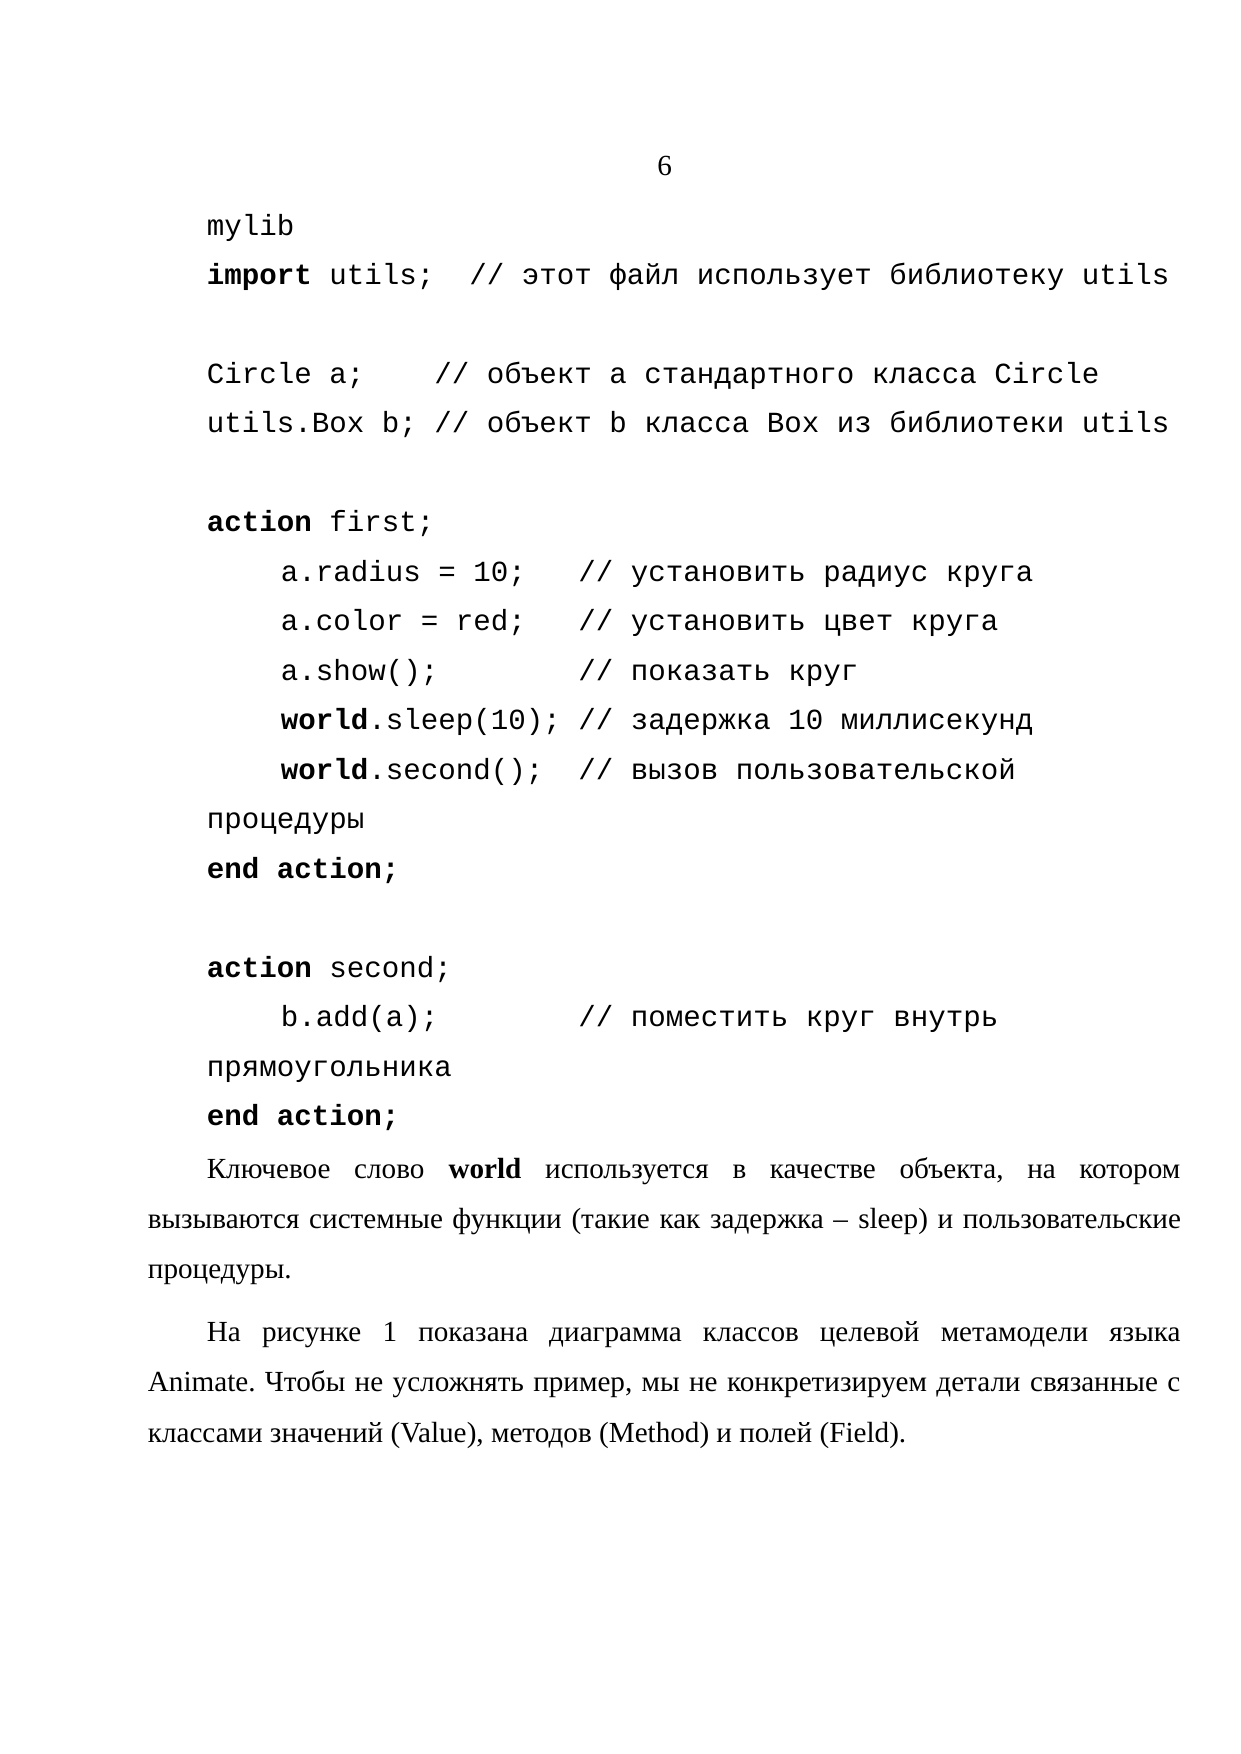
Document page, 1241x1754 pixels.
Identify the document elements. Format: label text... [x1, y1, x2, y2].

text world.sleep(10); // задержка 10 миллисекунд [207, 705, 1181, 738]
text Ключевое слово world используется в качестве объекта, на котором вызываются системные функции (такие как задержка – sleep) и пользовательские процедуры. [148, 1151, 1181, 1285]
text Circle a; // объект a стандартного класса Circle [207, 359, 1181, 392]
text world.second(); // вызов пользовательской процедуры [207, 755, 1181, 837]
text action first; [207, 507, 1181, 541]
text mylib [207, 211, 1181, 244]
text a.color = red; // установить цвет круга [207, 606, 1181, 639]
text a.radius = 10; // установить радиус круга [207, 557, 1181, 590]
text a.show(); // показать круг [207, 656, 1181, 689]
text import utils; // этот файл использует библиотеку utils [207, 260, 1181, 293]
text action second; [207, 953, 1181, 986]
text end action; [207, 1101, 1181, 1134]
text На рисунке 1 показана диаграмма классов целевой метамодели языка Animate. Чтобы не усложнять пример, мы не конкретизируем детали связанные с классами значений (Value), методов (Method) и полей (Field). [148, 1314, 1181, 1448]
text end action; [207, 854, 1181, 887]
text utils.Box b; // объект b класса Box из библиотеки utils [207, 408, 1181, 442]
text b.add(a); // поместить круг внутрь прямоугольника [207, 1002, 1181, 1085]
